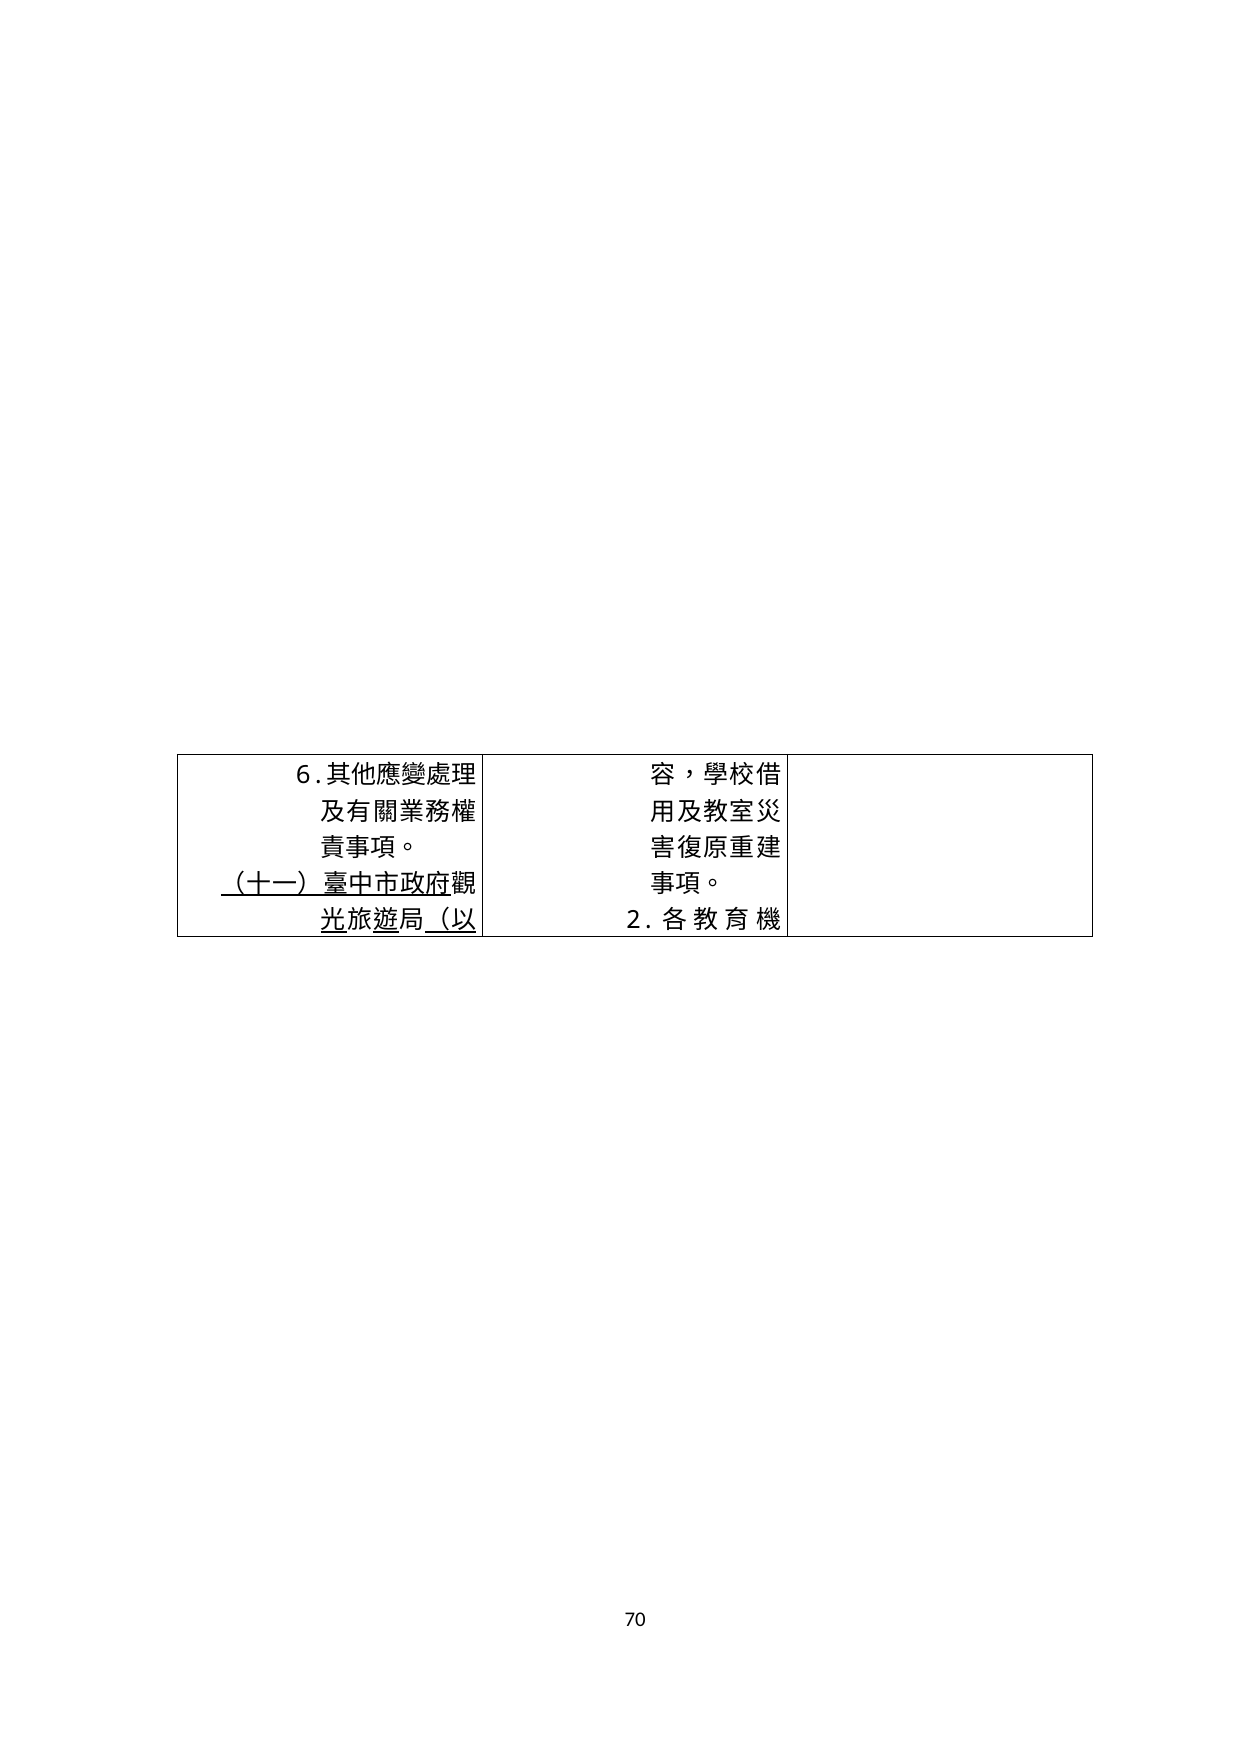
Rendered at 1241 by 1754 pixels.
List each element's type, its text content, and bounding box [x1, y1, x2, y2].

table_cell [788, 755, 1092, 936]
table_cell 容，學校借用及教室災害復原重建事項。 2.各教育機 [483, 755, 787, 936]
table_cell 6.其他應變處理及有關業務權責事項。 （十一）臺中市政府觀光旅遊局（以 [178, 755, 482, 936]
